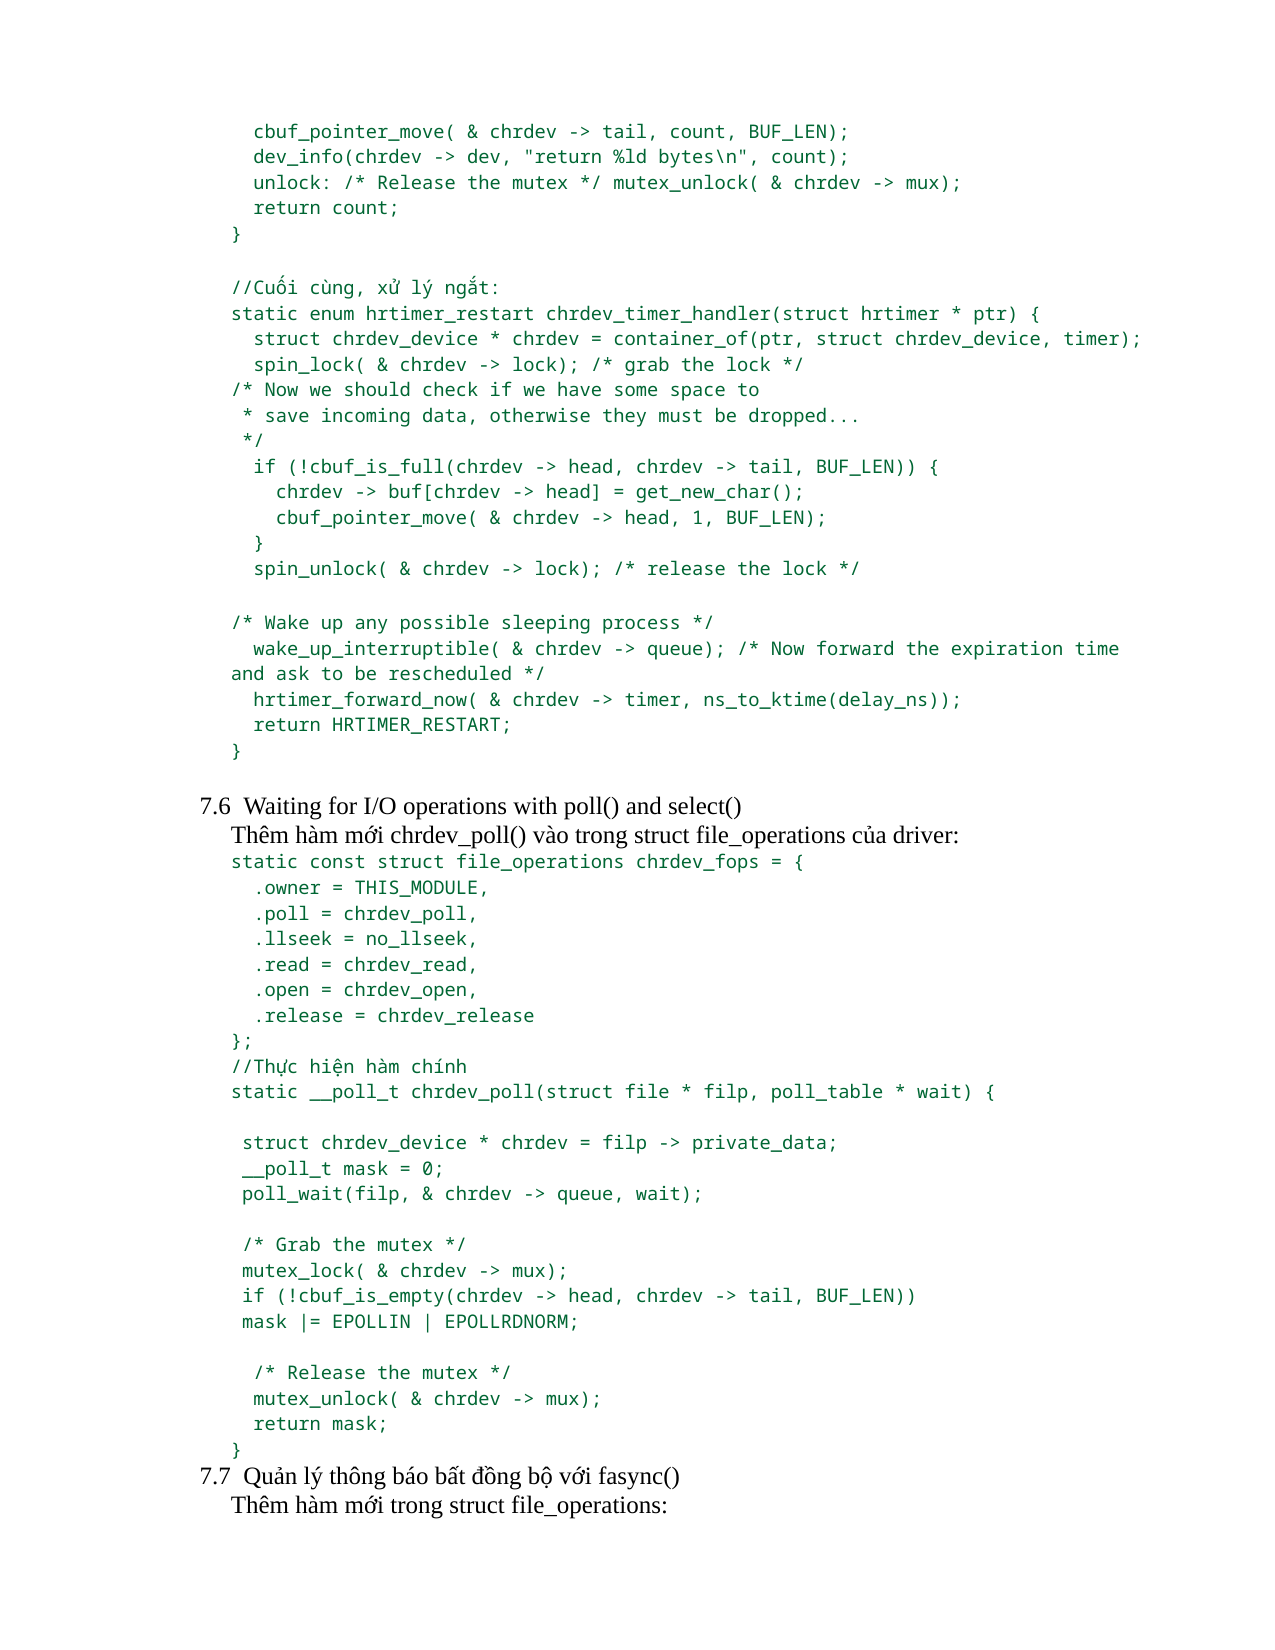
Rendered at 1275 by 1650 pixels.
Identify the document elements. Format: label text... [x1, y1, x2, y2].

list //Cuối cùng, xử lý ngắt: [193, 274, 1157, 300]
list Thêm hàm mới trong struct file_operations: [193, 1490, 1157, 1519]
list /* Now we should check if we have some space to [193, 377, 1157, 402]
list /* Grab the mutex */ mutex_lock( & chrdev -> mux); if (!cbuf_is_empty(chrdev -> head, chrdev -> tail, BUF_LEN)) [193, 1206, 1157, 1308]
list static const struct file_operations chrdev_fops = { .owner = THIS_MODULE, .poll = chrdev_poll, .llseek = no_llseek, .read = chrdev_read, .open = chrdev_open, .release = chrdev_release }; [193, 849, 1157, 1053]
list /* Wake up any possible sleeping process */ wake_up_interruptible( & chrdev -> queue); /* Now forward the expiration time and ask to be rescheduled */ hrtimer_forward_now( & chrdev -> timer, ns_to_ktime(delay_ns)); return HRTIMER_RESTART; } [193, 609, 1157, 763]
list static enum hrtimer_restart chrdev_timer_handler(struct hrtimer * ptr) { struct chrdev_device * chrdev = container_of(ptr, struct chrdev_device, timer); spin_lock( & chrdev -> lock); /* grab the lock */ [193, 300, 1157, 377]
list Waiting for I/O operations with poll() and select() [193, 791, 1157, 820]
list */ if (!cbuf_is_full(chrdev -> head, chrdev -> tail, BUF_LEN)) { chrdev -> buf[chrdev -> head] = get_new_char(); cbuf_pointer_move( & chrdev -> head, 1, BUF_LEN); } spin_unlock( & chrdev -> lock); /* release the lock */ [193, 428, 1157, 581]
list struct chrdev_device * chrdev = filp -> private_data; __poll_t mask = 0; poll_wait(filp, & chrdev -> queue, wait); [193, 1104, 1157, 1206]
list cbuf_pointer_move( & chrdev -> tail, count, BUF_LEN); dev_info(chrdev -> dev, "return %ld bytes\n", count); unlock: /* Release the mutex */ mutex_unlock( & chrdev -> mux); return count; } [193, 118, 1157, 246]
list static __poll_t chrdev_poll(struct file * filp, poll_table * wait) { [193, 1078, 1157, 1104]
list Quản lý thông báo bất đồng bộ với fasync() [193, 1461, 1157, 1490]
list * save incoming data, otherwise they must be dropped... [193, 402, 1157, 428]
list //Thực hiện hàm chính [193, 1053, 1157, 1078]
list /* Release the mutex */ mutex_unlock( & chrdev -> mux); return mask; } [193, 1334, 1157, 1461]
list mask |= EPOLLIN | EPOLLRDNORM; [193, 1308, 1157, 1334]
list Thêm hàm mới chrdev_poll() vào trong struct file_operations của driver: [193, 820, 1157, 849]
